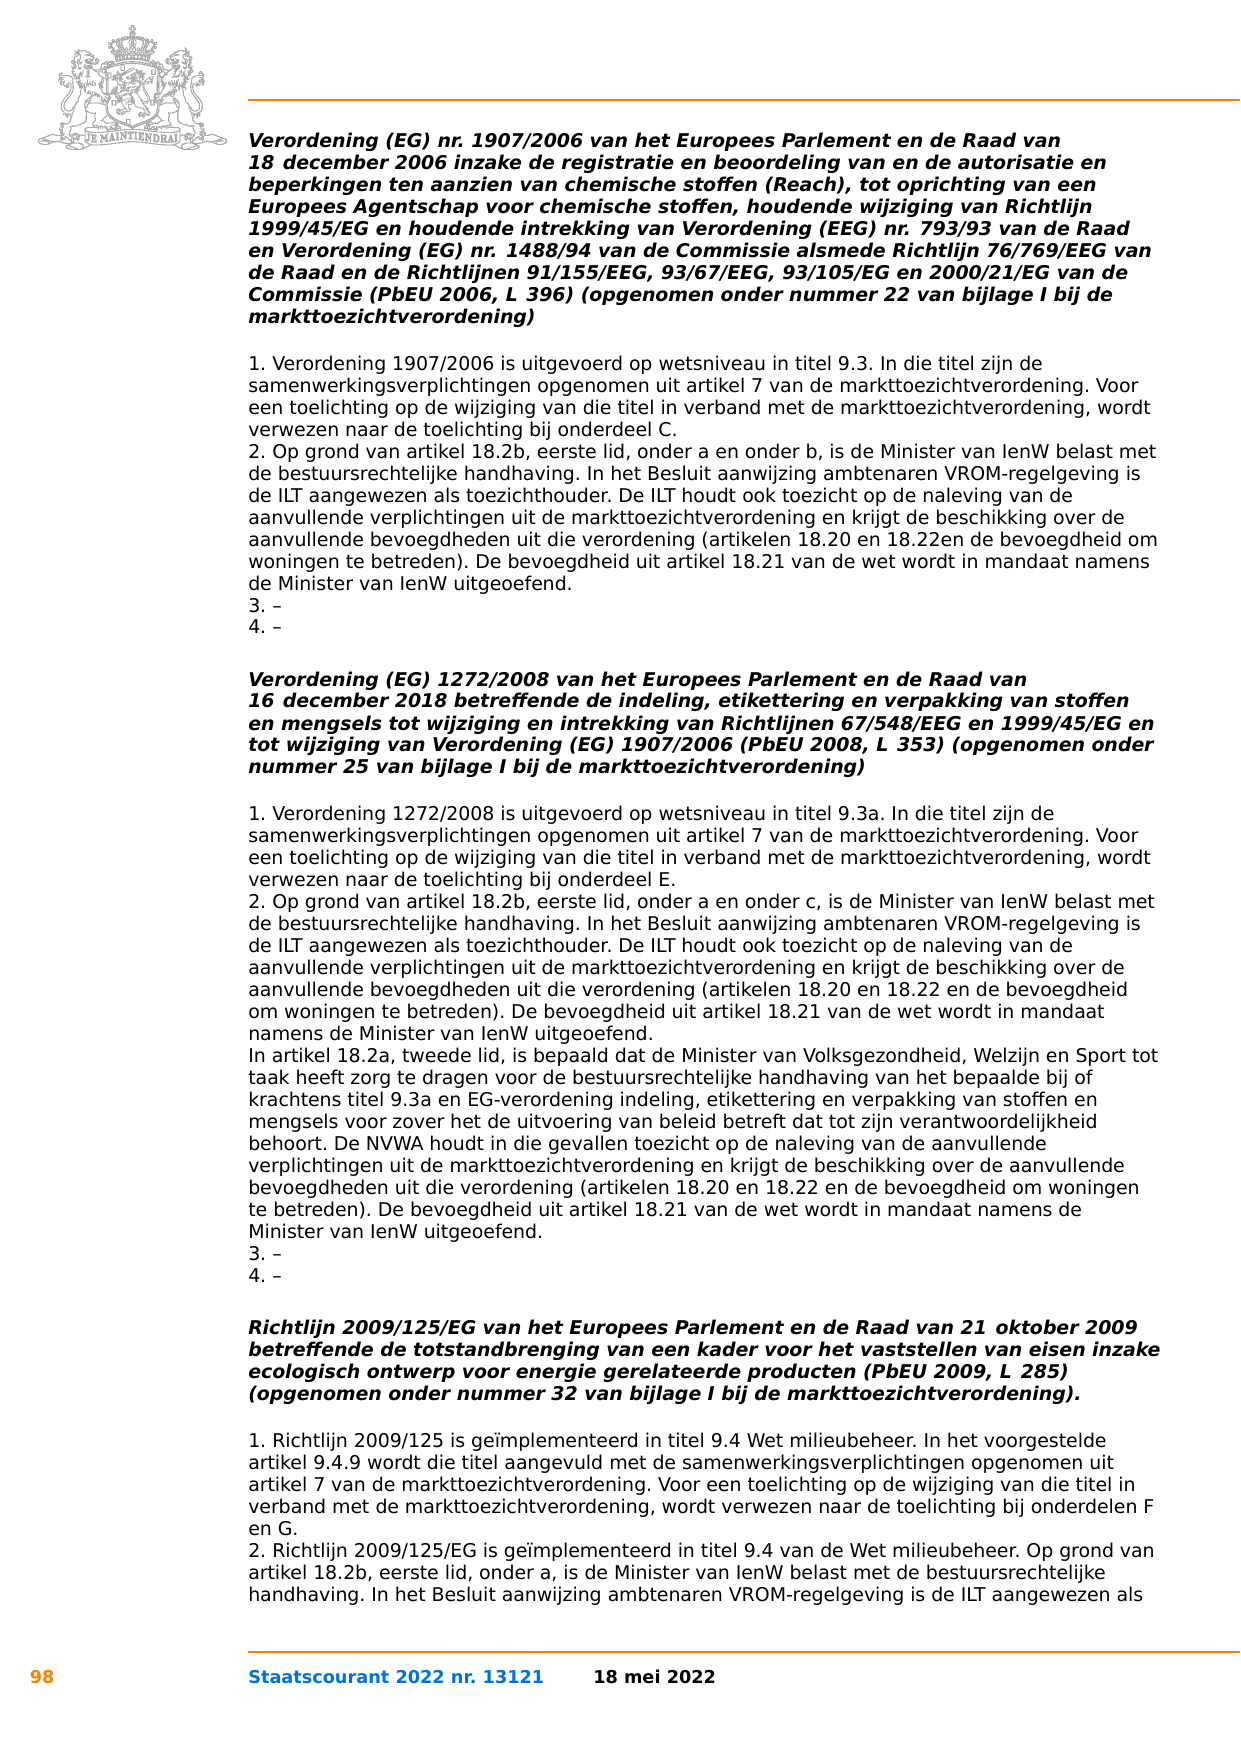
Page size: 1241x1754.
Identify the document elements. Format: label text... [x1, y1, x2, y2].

text 1. Verordening 1272/2008 is uitgevoerd op wetsniveau in titel 9.3a. In die titel zijn de samenwerkingsverplichtingen opgenomen uit artikel 7 van de markttoezichtverordening. Voor een toelichting op de wijziging van die titel in verband met de markttoezichtverordening, wordt verwezen naar de toelichting bij onderdeel E. [248, 803, 1163, 891]
text 2. Richtlijn 2009/125/EG is geïmplementeerd in titel 9.4 van de Wet milieubeheer. Op grond van artikel 18.2b, eerste lid, onder a, is de Minister van IenW belast met de bestuursrechtelijke handhaving. In het Besluit aanwijzing ambtenaren VROM-regelgeving is de ILT aangewezen als [248, 1540, 1163, 1606]
text 1. Richtlijn 2009/125 is geïmplementeerd in titel 9.4 Wet milieubeheer. In het voorgestelde artikel 9.4.9 wordt die titel aangevuld met de samenwerkingsverplichtingen opgenomen uit artikel 7 van de markttoezichtverordening. Voor een toelichting op de wijziging van die titel in verband met de markttoezichtverordening, wordt verwezen naar de toelichting bij onderdelen F en G. [248, 1430, 1163, 1540]
subtitle Verordening (EG) nr. 1907/2006 van het Europees Parlement en de Raad van 18 december 2006 inzake de registratie en beoordeling van en de autorisatie en beperkingen ten aanzien van chemische stoffen (Reach), tot oprichting van een Europees Agentschap voor chemische stoffen, houdende wijziging van Richtlijn 1999/45/EG en houdende intrekking van Verordening (EEG) nr. 793/93 van de Raad en Verordening (EG) nr. 1488/94 van de Commissie alsmede Richtlijn 76/769/EEG van de Raad en de Richtlijnen 91/155/EEG, 93/67/EEG, 93/105/EG en 2000/21/EG van de Commissie (PbEU 2006, L 396) (opgenomen onder nummer 22 van bijlage I bij de markttoezichtverordening) [248, 130, 1163, 328]
text In artikel 18.2a, tweede lid, is bepaald dat de Minister van Volksgezondheid, Welzijn en Sport tot taak heeft zorg te dragen voor de bestuursrechtelijke handhaving van het bepaalde bij of krachtens titel 9.3a en EG-verordening indeling, etikettering en verpakking van stoffen en mengsels voor zover het de uitvoering van beleid betreft dat tot zijn verantwoordelijkheid behoort. De NVWA houdt in die gevallen toezicht op de naleving van de aanvullende verplichtingen uit de markttoezichtverordening en krijgt de beschikking over de aanvullende bevoegdheden uit die verordening (artikelen 18.20 en 18.22 en de bevoegdheid om woningen te betreden). De bevoegdheid uit artikel 18.21 van de wet wordt in mandaat namens de Minister van IenW uitgeoefend. [248, 1045, 1163, 1243]
text 2. Op grond van artikel 18.2b, eerste lid, onder a en onder c, is de Minister van IenW belast met de bestuursrechtelijke handhaving. In het Besluit aanwijzing ambtenaren VROM-regelgeving is de ILT aangewezen als toezichthouder. De ILT houdt ook toezicht op de naleving van de aanvullende verplichtingen uit de markttoezichtverordening en krijgt de beschikking over de aanvullende bevoegdheden uit die verordening (artikelen 18.20 en 18.22 en de bevoegdheid om woningen te betreden). De bevoegdheid uit artikel 18.21 van de wet wordt in mandaat namens de Minister van IenW uitgeoefend. [248, 891, 1163, 1045]
picture [38, 25, 227, 150]
text 4. – [248, 1265, 1163, 1287]
subtitle Richtlijn 2009/125/EG van het Europees Parlement en de Raad van 21 oktober 2009 betreffende de totstandbrenging van een kader voor het vaststellen van eisen inzake ecologisch ontwerp voor energie gerelateerde producten (PbEU 2009, L 285) (opgenomen onder nummer 32 van bijlage I bij de markttoezichtverordening). [248, 1317, 1163, 1405]
text 3. – [248, 594, 1163, 616]
text 2. Op grond van artikel 18.2b, eerste lid, onder a en onder b, is de Minister van IenW belast met de bestuursrechtelijke handhaving. In het Besluit aanwijzing ambtenaren VROM-regelgeving is de ILT aangewezen als toezichthouder. De ILT houdt ook toezicht op de naleving van de aanvullende verplichtingen uit de markttoezichtverordening en krijgt de beschikking over de aanvullende bevoegdheden uit die verordening (artikelen 18.20 en 18.22en de bevoegdheid om woningen te betreden). De bevoegdheid uit artikel 18.21 van de wet wordt in mandaat namens de Minister van IenW uitgeoefend. [248, 441, 1163, 594]
subtitle Verordening (EG) 1272/2008 van het Europees Parlement en de Raad van 16 december 2018 betreffende de indeling, etikettering en verpakking van stoffen en mengsels tot wijziging en intrekking van Richtlijnen 67/548/EEG en 1999/45/EG en tot wijziging van Verordening (EG) 1907/2006 (PbEU 2008, L 353) (opgenomen onder nummer 25 van bijlage I bij de markttoezichtverordening) [248, 668, 1163, 778]
text 3. – [248, 1243, 1163, 1265]
text 1. Verordening 1907/2006 is uitgevoerd op wetsniveau in titel 9.3. In die titel zijn de samenwerkingsverplichtingen opgenomen uit artikel 7 van de markttoezichtverordening. Voor een toelichting op de wijziging van die titel in verband met de markttoezichtverordening, wordt verwezen naar de toelichting bij onderdeel C. [248, 353, 1163, 441]
text 4. – [248, 616, 1163, 638]
